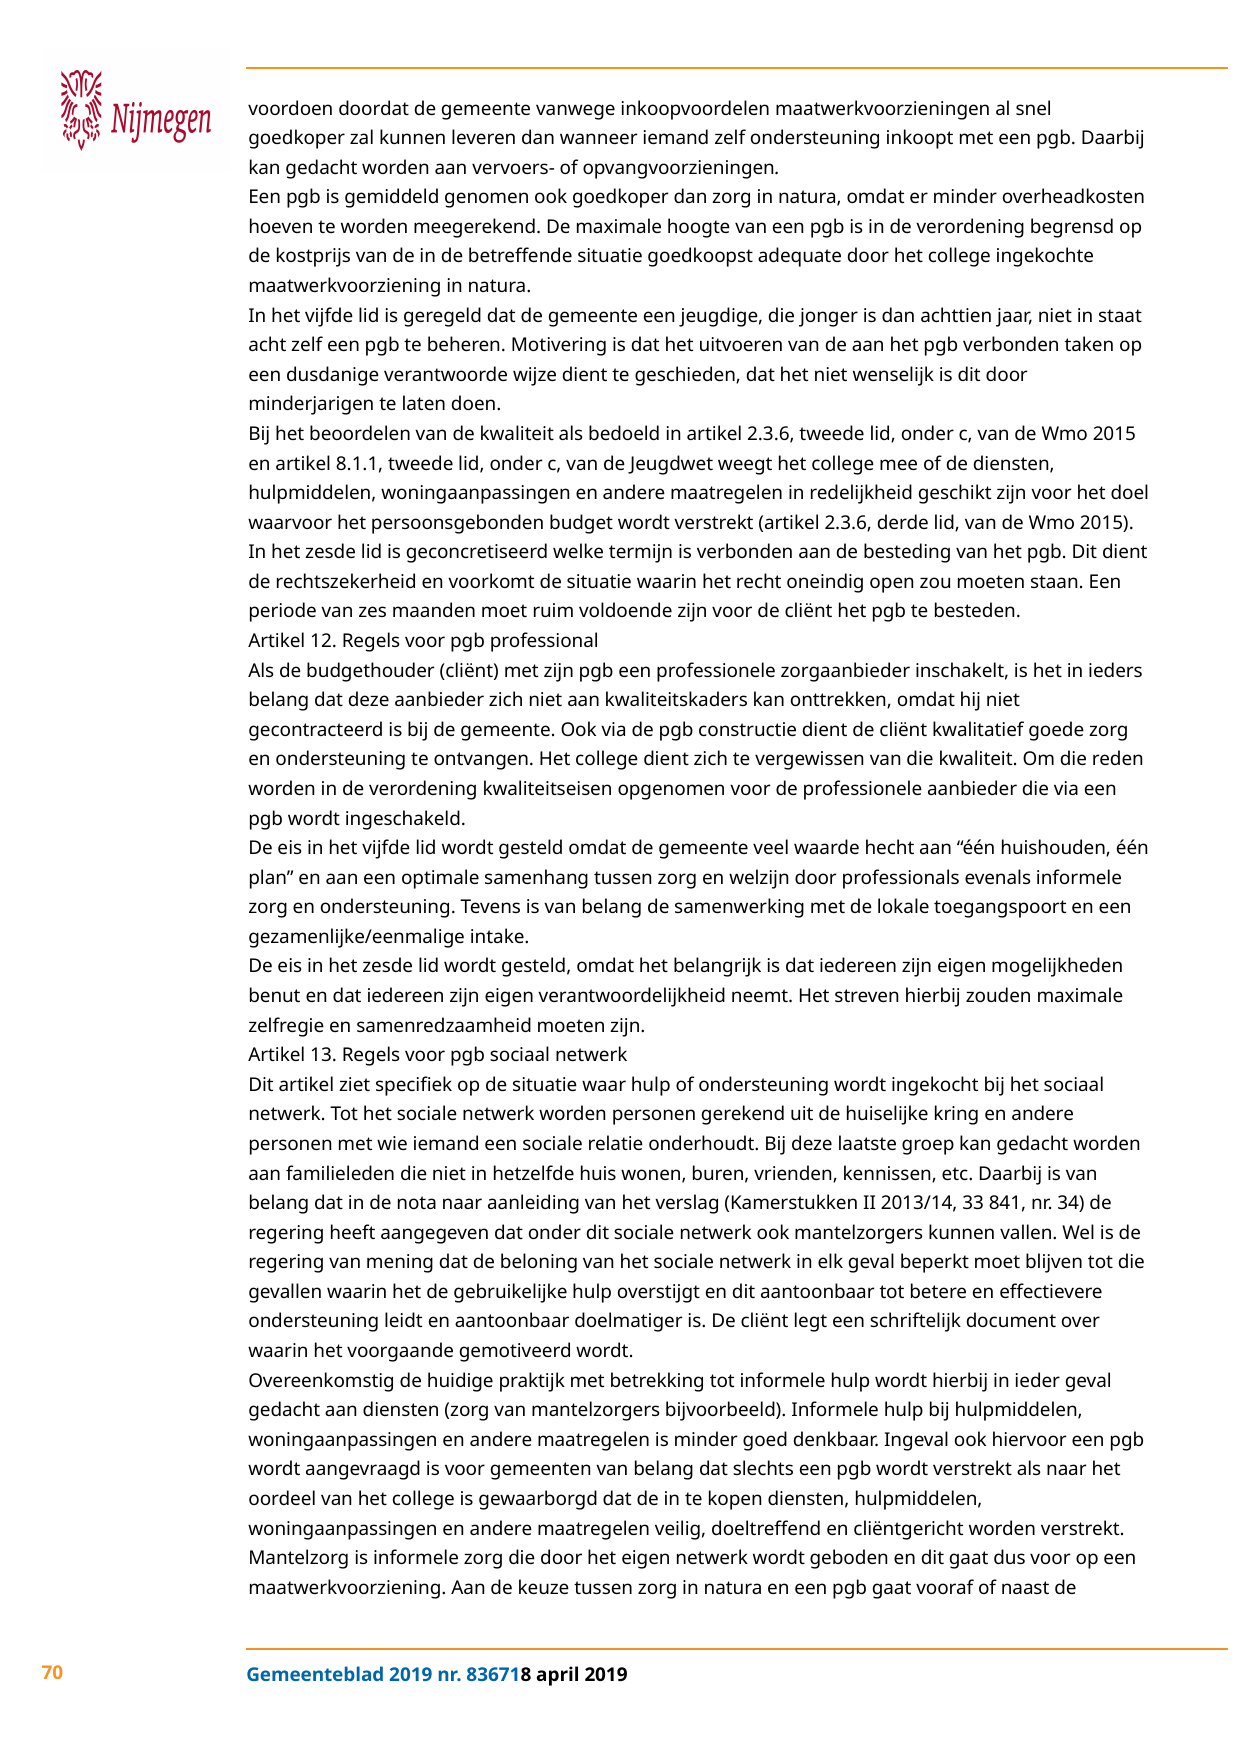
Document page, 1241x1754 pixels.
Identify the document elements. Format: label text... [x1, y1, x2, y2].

text De eis in het zesde lid wordt gesteld, omdat het belangrijk is dat iedereen zijn eigen mogelijkheden benut en dat iedereen zijn eigen verantwoordelijkheid neemt. Het streven hierbij zouden maximale zelfregie en samenredzaamheid moeten zijn. [248, 953, 1152, 1038]
text Bij het beoordelen van de kwaliteit als bedoeld in artikel 2.3.6, tweede lid, onder c, van de Wmo 2015 en artikel 8.1.1, tweede lid, onder c, van de Jeugdwet weegt het college mee of de diensten, hulpmiddelen, woningaanpassingen en andere maatregelen in redelijkheid geschikt zijn voor het doel waarvoor het persoonsgebonden budget wordt verstrekt (artikel 2.3.6, derde lid, van de Wmo 2015). [248, 420, 1152, 535]
text Artikel 13. Regels voor pgb sociaal netwerk [248, 1041, 1152, 1067]
text Dit artikel ziet specifiek op de situatie waar hulp of ondersteuning wordt ingekocht bij het sociaal netwerk. Tot het sociale netwerk worden personen gerekend uit de huiselijke kring en andere personen met wie iemand een sociale relatie onderhoudt. Bij deze laatste groep kan gedacht worden aan familieleden die niet in hetzelfde huis wonen, buren, vrienden, kennissen, etc. Daarbij is van belang dat in de nota naar aanleiding van het verslag (Kamerstukken II 2013/14, 33 841, nr. 34) de regering heeft aangegeven dat onder dit sociale netwerk ook mantelzorgers kunnen vallen. Wel is de regering van mening dat de beloning van het sociale netwerk in elk geval beperkt moet blijven tot die gevallen waarin het de gebruikelijke hulp overstijgt en dit aantoonbaar tot betere en effectievere ondersteuning leidt en aantoonbaar doelmatiger is. De cliënt legt een schriftelijk document over waarin het voorgaande gemotiveerd wordt. [248, 1071, 1152, 1363]
text In het zesde lid is geconcretiseerd welke termijn is verbonden aan de besteding van het pgb. Dit dient de rechtszekerheid en voorkomt de situatie waarin het recht oneindig open zou moeten staan. Een periode van zes maanden moet ruim voldoende zijn voor de cliënt het pgb te besteden. [248, 538, 1152, 623]
text Een pgb is gemiddeld genomen ook goedkoper dan zorg in natura, omdat er minder overheadkosten hoeven te worden meegerekend. De maximale hoogte van een pgb is in de verordening begrensd op de kostprijs van de in de betreffende situatie goedkoopst adequate door het college ingekochte maatwerkvoorziening in natura. [248, 183, 1152, 298]
text Overeenkomstig de huidige praktijk met betrekking tot informele hulp wordt hierbij in ieder geval gedacht aan diensten (zorg van mantelzorgers bijvoorbeeld). Informele hulp bij hulpmiddelen, woningaanpassingen en andere maatregelen is minder goed denkbaar. Ingeval ook hiervoor een pgb wordt aangevraagd is voor gemeenten van belang dat slechts een pgb wordt verstrekt als naar het oordeel van het college is gewaarborgd dat de in te kopen diensten, hulpmiddelen, woningaanpassingen en andere maatregelen veilig, doeltreffend en cliëntgericht worden verstrekt. [248, 1367, 1152, 1541]
text voordoen doordat de gemeente vanwege inkoopvoordelen maatwerkvoorzieningen al snel goedkoper zal kunnen leveren dan wanneer iemand zelf ondersteuning inkoopt met een pgb. Daarbij kan gedacht worden aan vervoers- of opvangvoorzieningen. [248, 95, 1152, 180]
text Artikel 12. Regels voor pgb professional [248, 627, 1152, 653]
text De eis in het vijfde lid wordt gesteld omdat de gemeente veel waarde hecht aan “één huishouden, één plan” en aan een optimale samenhang tussen zorg en welzijn door professionals evenals informele zorg en ondersteuning. Tevens is van belang de samenwerking met de lokale toegangspoort en een gezamenlijke/eenmalige intake. [248, 834, 1152, 949]
picture [41, 47, 231, 172]
text Als de budgethouder (cliënt) met zijn pgb een professionele zorgaanbieder inschakelt, is het in ieders belang dat deze aanbieder zich niet aan kwaliteitskaders kan onttrekken, omdat hij niet gecontracteerd is bij de gemeente. Ook via de pgb constructie dient de cliënt kwalitatief goede zorg en ondersteuning te ontvangen. Het college dient zich te vergewissen van die kwaliteit. Om die reden worden in de verordening kwaliteitseisen opgenomen voor de professionele aanbieder die via een pgb wordt ingeschakeld. [248, 657, 1152, 831]
text Mantelzorg is informele zorg die door het eigen netwerk wordt geboden en dit gaat dus voor op een maatwerkvoorziening. Aan de keuze tussen zorg in natura en een pgb gaat vooraf of naast de [248, 1544, 1152, 1600]
text In het vijfde lid is geregeld dat de gemeente een jeugdige, die jonger is dan achttien jaar, niet in staat acht zelf een pgb te beheren. Motivering is dat het uitvoeren van de aan het pgb verbonden taken op een dusdanige verantwoorde wijze dient te geschieden, dat het niet wenselijk is dit door minderjarigen te laten doen. [248, 302, 1152, 416]
